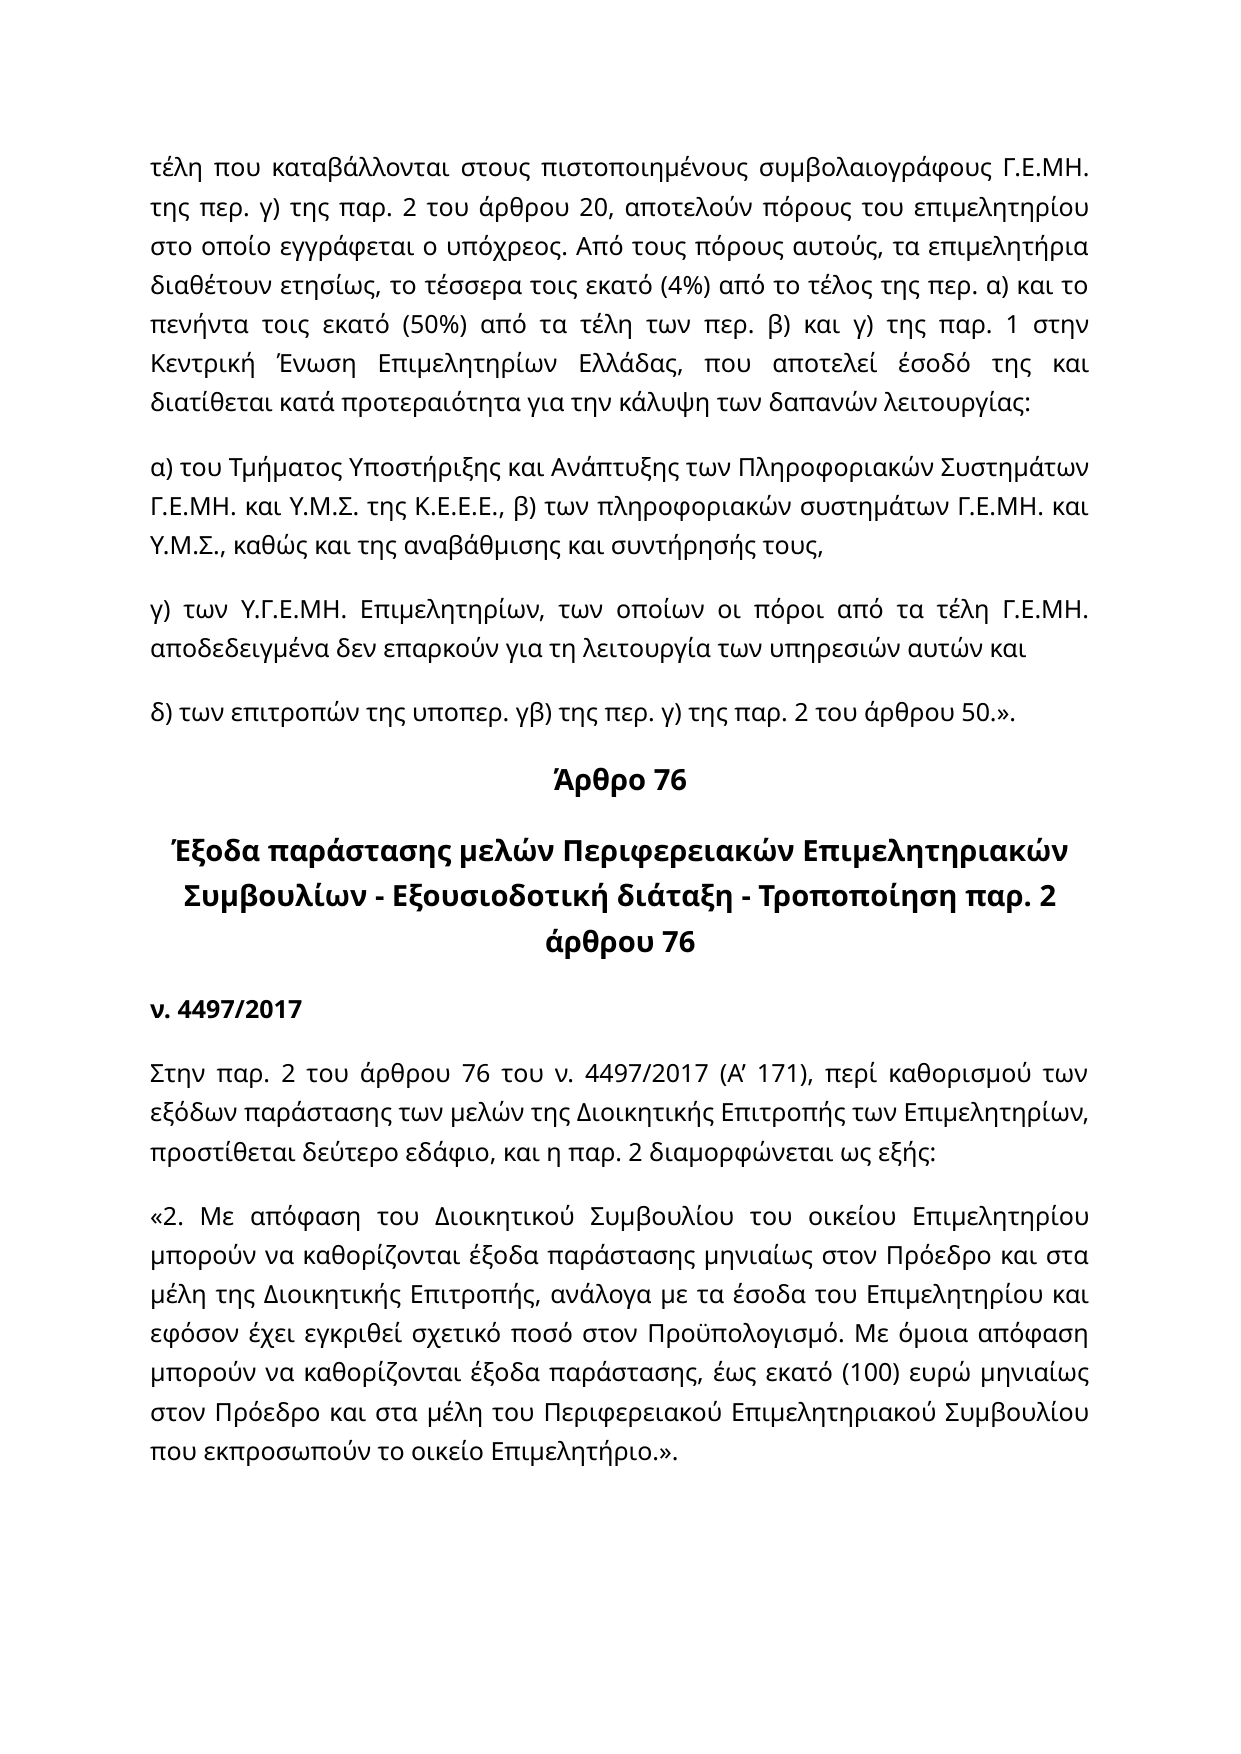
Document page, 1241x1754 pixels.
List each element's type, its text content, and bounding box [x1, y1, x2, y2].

text γ) των Υ.Γ.Ε.ΜΗ. Επιμελητηρίων, των οποίων οι πόροι από τα τέλη Γ.Ε.ΜΗ. αποδεδειγμένα δεν επαρκούν για τη λειτουργία των υπηρεσιών αυτών και [150, 592, 1090, 665]
text δ) των επιτροπών της υποπερ. γβ) της περ. γ) της παρ. 2 του άρθρου 50.». [150, 695, 1090, 729]
text Στην παρ. 2 του άρθρου 76 του ν. 4497/2017 (Α’ 171), περί καθορισμού των εξόδων παράστασης των μελών της Διοικητικής Επιτροπής των Επιμελητηρίων, προστίθεται δεύτερο εδάφιο, και η παρ. 2 διαμορφώνεται ως εξής: [150, 1056, 1090, 1168]
text ν. 4497/2017 [150, 992, 1090, 1026]
subtitle Άρθρο 76 [150, 759, 1090, 799]
text τέλη που καταβάλλονται στους πιστοποιημένους συμβολαιογράφους Γ.Ε.ΜΗ. της περ. γ) της παρ. 2 του άρθρου 20, αποτελούν πόρους του επιμελητηρίου στο οποίο εγγράφεται ο υπόχρεος. Από τους πόρους αυτούς, τα επιμελητήρια διαθέτουν ετησίως, το τέσσερα τοις εκατό (4%) από το τέλος της περ. α) και το πενήντα τοις εκατό (50%) από τα τέλη των περ. β) και γ) της παρ. 1 στην Κεντρική Ένωση Επιμελητηρίων Ελλάδας, που αποτελεί έσοδό της και διατίθεται κατά προτεραιότητα για την κάλυψη των δαπανών λειτουργίας: [150, 150, 1090, 419]
text «2. Με απόφαση του Διοικητικού Συμβουλίου του οικείου Επιμελητηρίου μπορούν να καθορίζονται έξοδα παράστασης μηνιαίως στον Πρόεδρο και στα μέλη της Διοικητικής Επιτροπής, ανάλογα με τα έσοδα του Επιμελητηρίου και εφόσον έχει εγκριθεί σχετικό ποσό στον Προϋπολογισμό. Με όμοια απόφαση μπορούν να καθορίζονται έξοδα παράστασης, έως εκατό (100) ευρώ μηνιαίως στον Πρόεδρο και στα μέλη του Περιφερειακού Επιμελητηριακού Συμβουλίου που εκπροσωπούν το οικείο Επιμελητήριο.». [150, 1198, 1090, 1467]
subtitle Έξοδα παράστασης μελών Περιφερειακών Επιμελητηριακών Συμβουλίων - Εξουσιοδοτική διάταξη - Τροποποίηση παρ. 2 άρθρου 76 [150, 830, 1090, 961]
text α) του Τμήματος Υποστήριξης και Ανάπτυξης των Πληροφοριακών Συστημάτων Γ.Ε.ΜΗ. και Υ.Μ.Σ. της Κ.Ε.Ε.Ε., β) των πληροφοριακών συστημάτων Γ.Ε.ΜΗ. και Υ.Μ.Σ., καθώς και της αναβάθμισης και συντήρησής τους, [150, 449, 1090, 562]
